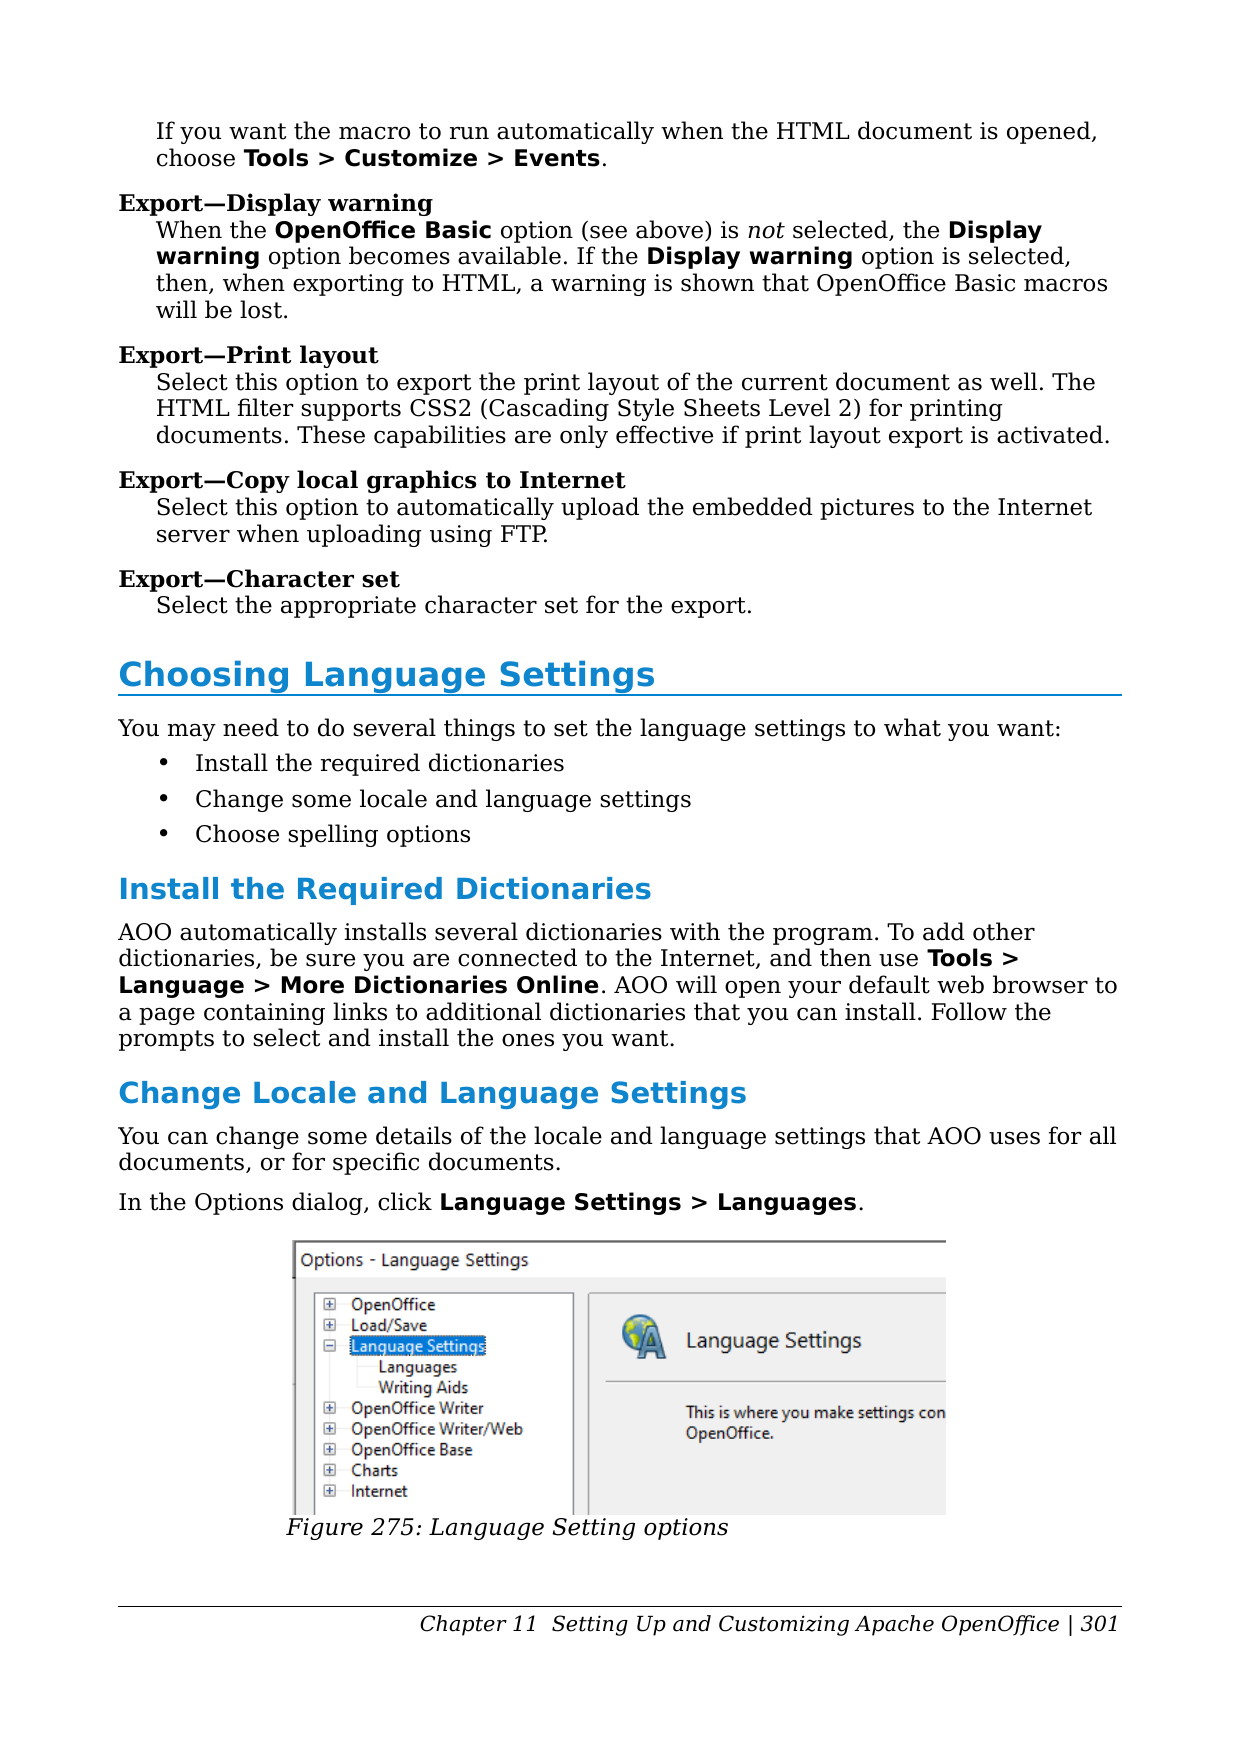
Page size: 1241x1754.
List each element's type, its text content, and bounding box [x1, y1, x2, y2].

subtitle Install the Required Dictionaries [118, 873, 1122, 907]
text Export—Copy local graphics to Internet [118, 467, 1122, 494]
text Export—Character set [118, 566, 1122, 593]
text AOO automatically installs several dictionaries with the program. To add other dictionaries, be sure you are connected to the Internet, and then use Tools > Language > More Dictionaries Online. AOO will open your default web browser to a page containing links to additional dictionaries that you can install. Follow the prompts to select and install the ones you want. [118, 919, 1122, 1052]
picture [292, 1240, 946, 1515]
text When the OpenOffice Basic option (see above) is not selected, the Display warning option becomes available. If the Display warning option is selected, then, when exporting to HTML, a warning is shown that OpenOffice Basic macros will be lost. [156, 217, 1122, 323]
list Install the required dictionaries [156, 748, 1122, 778]
list You may need to do several things to set the language settings to what you want: [118, 715, 1122, 742]
text Select this option to automatically upload the embedded pictures to the Internet server when uploading using FTP. [156, 494, 1122, 547]
text You can change some details of the locale and language settings that AOO uses for all documents, or for specific documents. [118, 1123, 1122, 1176]
text If you want the macro to run automatically when the HTML document is opened, choose Tools > Customize > Events. [156, 118, 1122, 171]
text Select the appropriate character set for the export. [156, 593, 1122, 619]
subtitle Change Locale and Language Settings [118, 1077, 1122, 1111]
subtitle Choosing Language Settings [118, 656, 1122, 694]
text Select this option to export the print layout of the current document as well. The HTML filter supports CSS2 (Cascading Style Sheets Level 2) for printing documents. These capabilities are only effective if print layout export is activated. [156, 369, 1122, 449]
list Change some locale and language settings [156, 784, 1122, 813]
text Export—Print layout [118, 342, 1122, 369]
text Export—Display warning [118, 190, 1122, 217]
list Choose spelling options [156, 819, 1122, 848]
text In the Options dialog, click Language Settings > Languages. [118, 1189, 1122, 1215]
text Figure : Language Setting options [286, 1511, 954, 1541]
